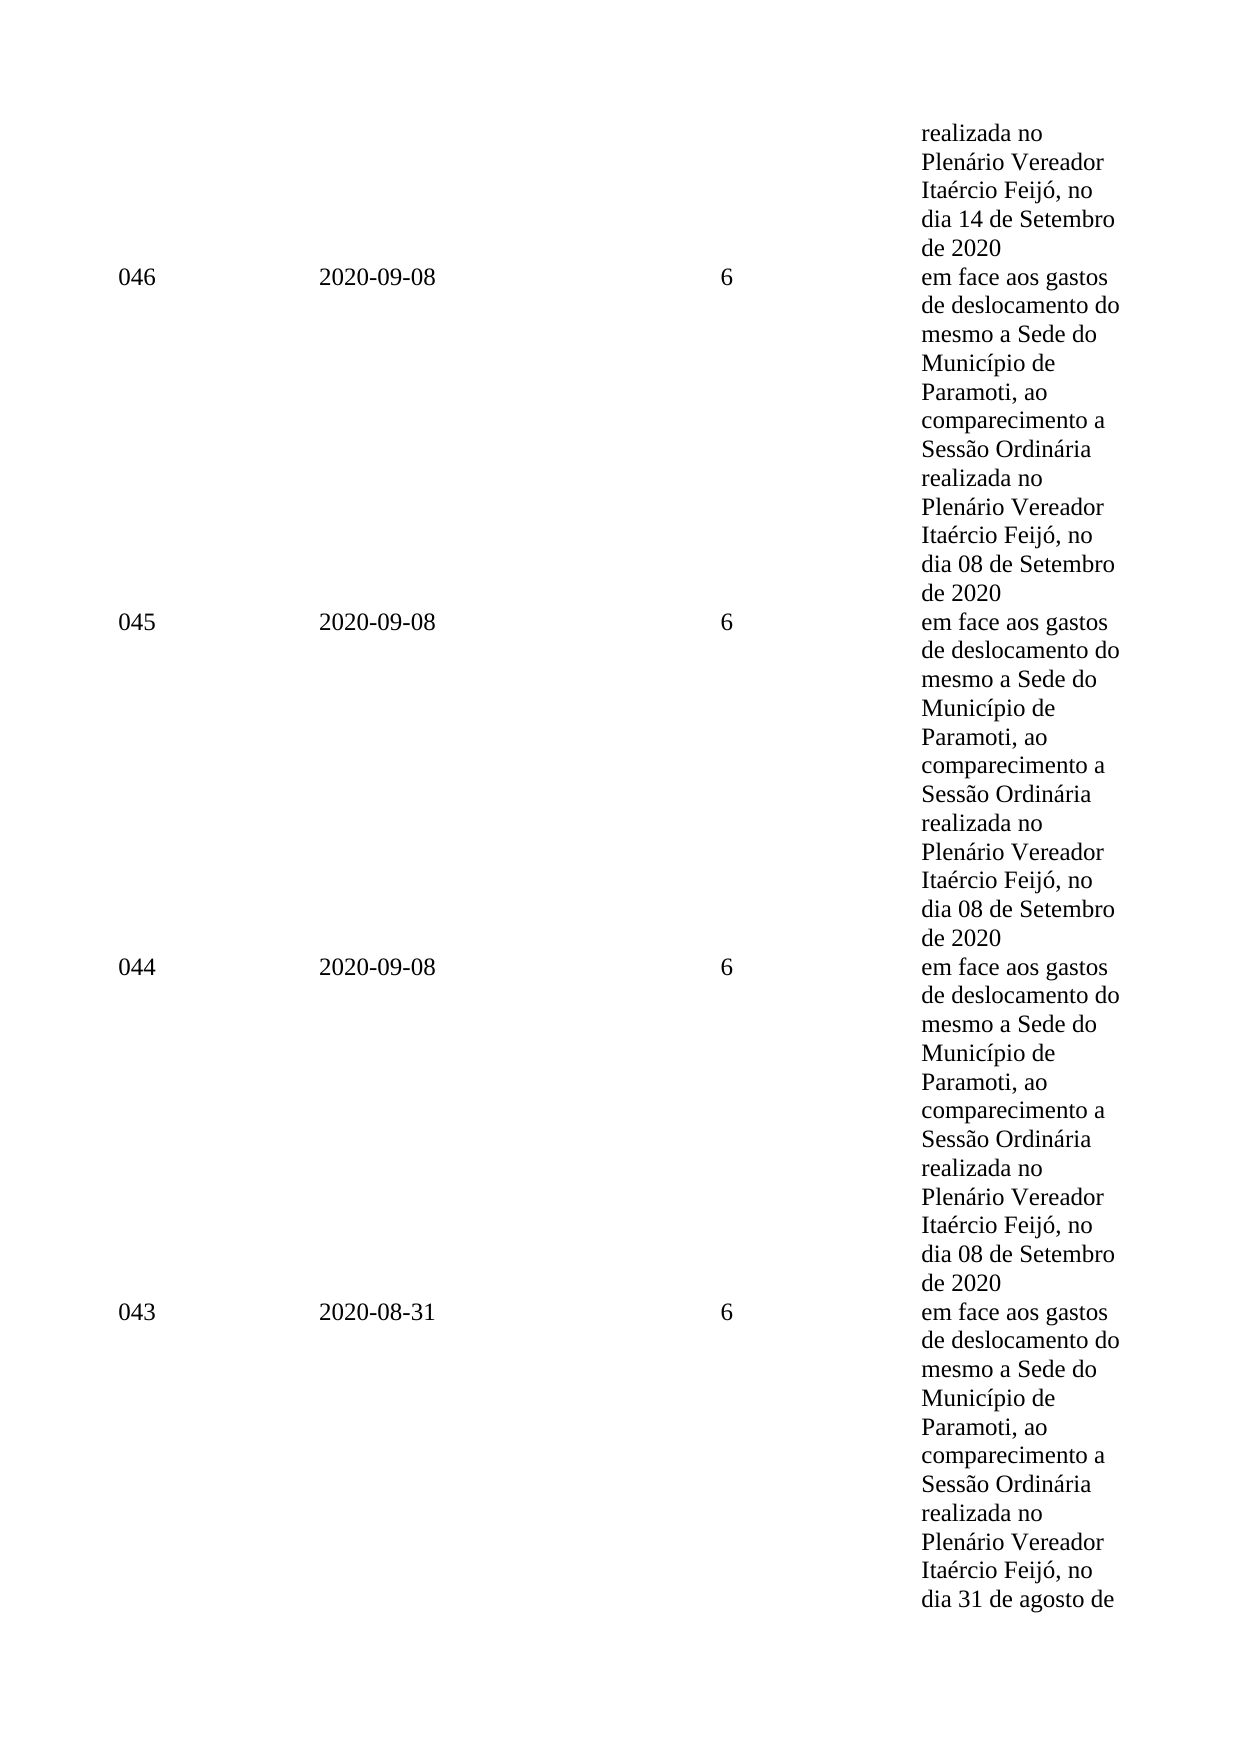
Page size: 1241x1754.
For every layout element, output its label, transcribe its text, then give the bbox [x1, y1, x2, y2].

table_cell 046 [118, 262, 319, 607]
table_cell em face aos gastos de deslocamento do mesmo a Sede do Município de Paramoti, ao comparecimento a Sessão Ordinária realizada no Plenário Vereador Itaércio Feijó, no dia 08 de Setembro de 2020 [921, 262, 1122, 607]
table_cell 2020-09-08 [319, 607, 519, 952]
table_cell em face aos gastos de deslocamento do mesmo a Sede do Município de Paramoti, ao comparecimento a Sessão Ordinária realizada no Plenário Vereador Itaércio Feijó, no dia 08 de Setembro de 2020 [921, 607, 1122, 952]
table_cell em face aos gastos de deslocamento do mesmo a Sede do Município de Paramoti, ao comparecimento a Sessão Ordinária realizada no Plenário Vereador Itaércio Feijó, no dia 31 de agosto de [921, 1297, 1122, 1613]
table_cell 6 [720, 607, 921, 952]
table_cell [520, 607, 720, 952]
table_cell 045 [118, 607, 319, 952]
table_cell 6 [720, 262, 921, 607]
table_cell em face aos gastos de deslocamento do mesmo a Sede do Município de Paramoti, ao comparecimento a Sessão Ordinária realizada no Plenário Vereador Itaércio Feijó, no dia 08 de Setembro de 2020 [921, 952, 1122, 1297]
table_cell [319, 118, 519, 262]
table_cell 6 [720, 952, 921, 1297]
table_cell 044 [118, 952, 319, 1297]
table_cell realizada no Plenário Vereador Itaércio Feijó, no dia 14 de Setembro de 2020 [921, 118, 1122, 262]
table_cell 2020-09-08 [319, 952, 519, 1297]
table_cell [520, 952, 720, 1297]
table_cell [720, 118, 921, 262]
table_cell 043 [118, 1297, 319, 1613]
table_cell [118, 118, 319, 262]
table_cell 6 [720, 1297, 921, 1613]
table_cell 2020-09-08 [319, 262, 519, 607]
table_cell [520, 262, 720, 607]
table_cell [520, 1297, 720, 1613]
table_cell 2020-08-31 [319, 1297, 519, 1613]
table_cell [520, 118, 720, 262]
